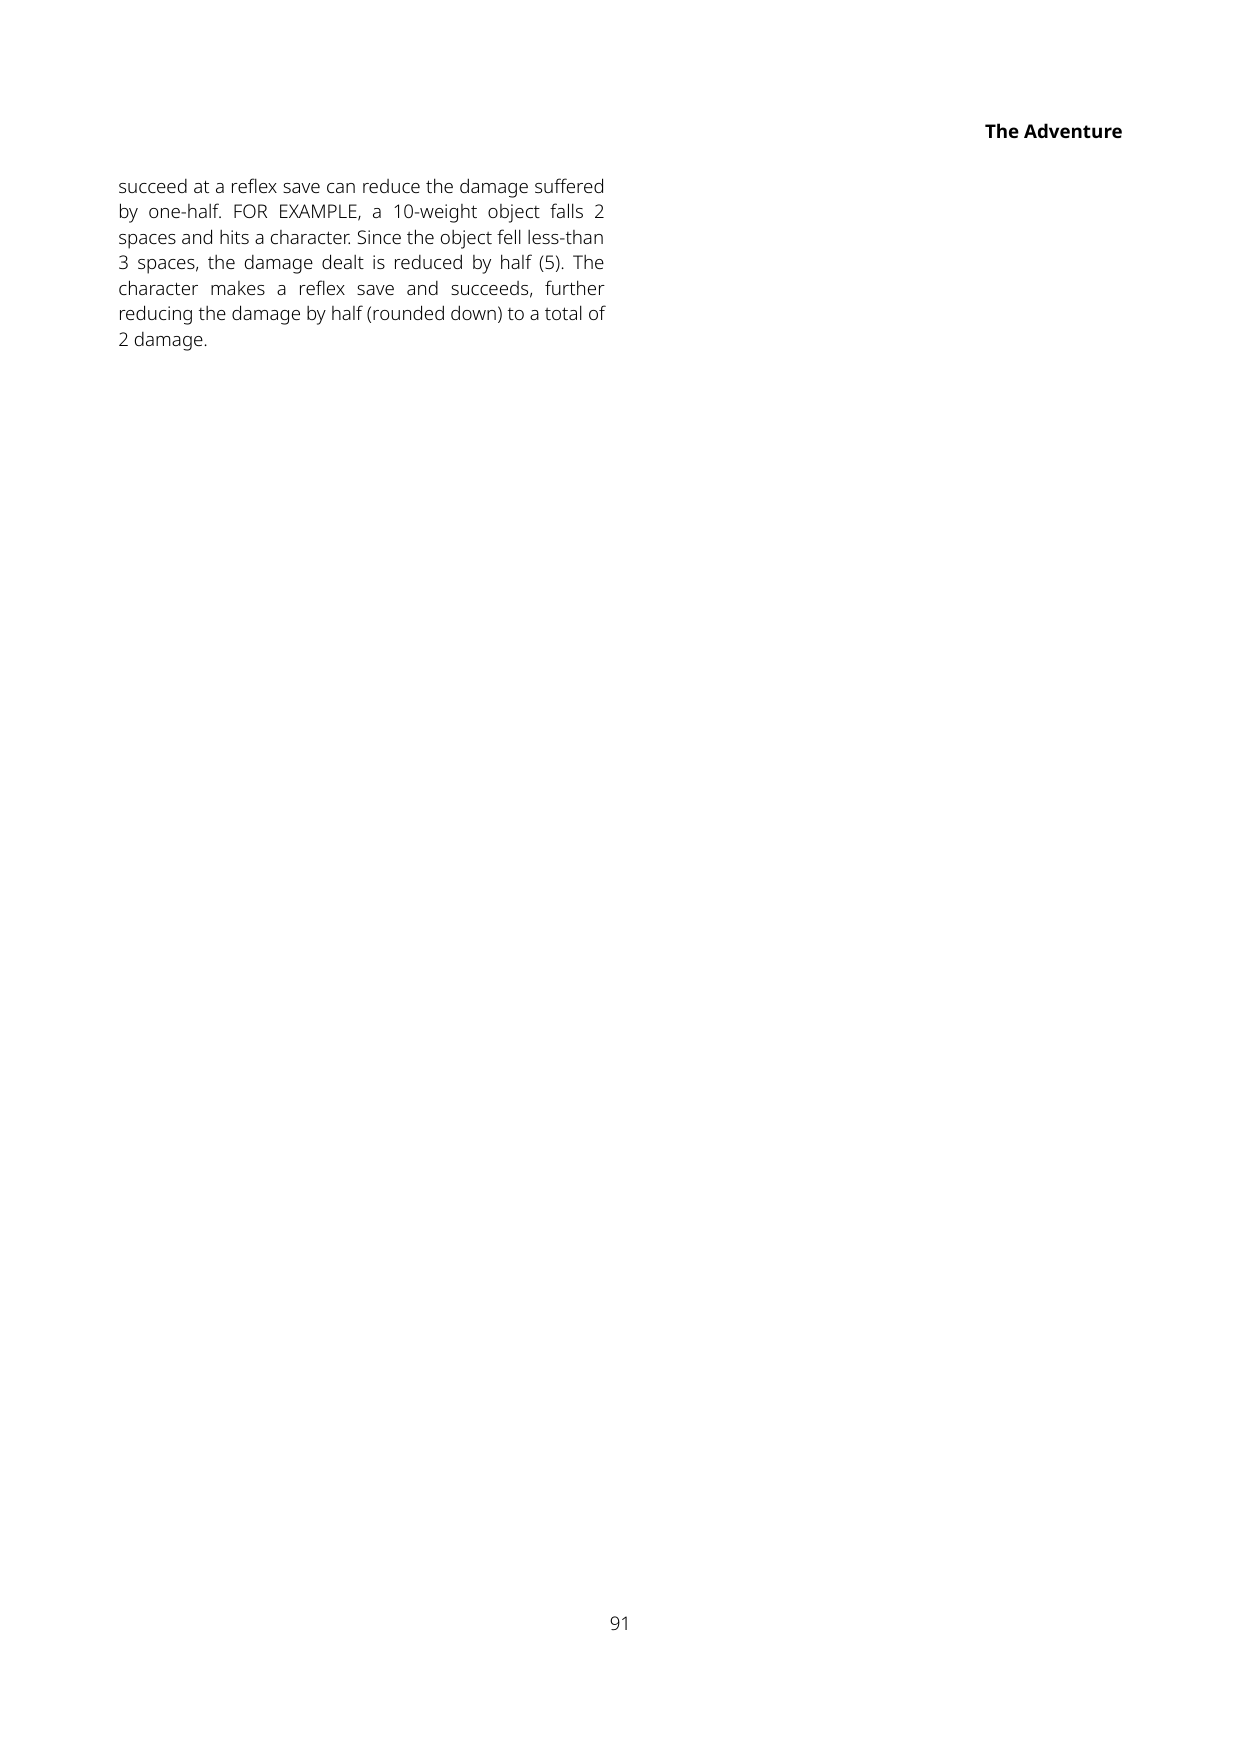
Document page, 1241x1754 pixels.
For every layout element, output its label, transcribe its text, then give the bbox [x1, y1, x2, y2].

text succeed at a reflex save can reduce the damage suffered by one-half. FOR EXAMPLE, a 10-weight object falls 2 spaces and hits a character. Since the object fell less-than 3 spaces, the damage dealt is reduced by half (5). The character makes a reflex save and succeeds, further reducing the damage by half (rounded down) to a total of 2 damage. [118, 173, 605, 352]
